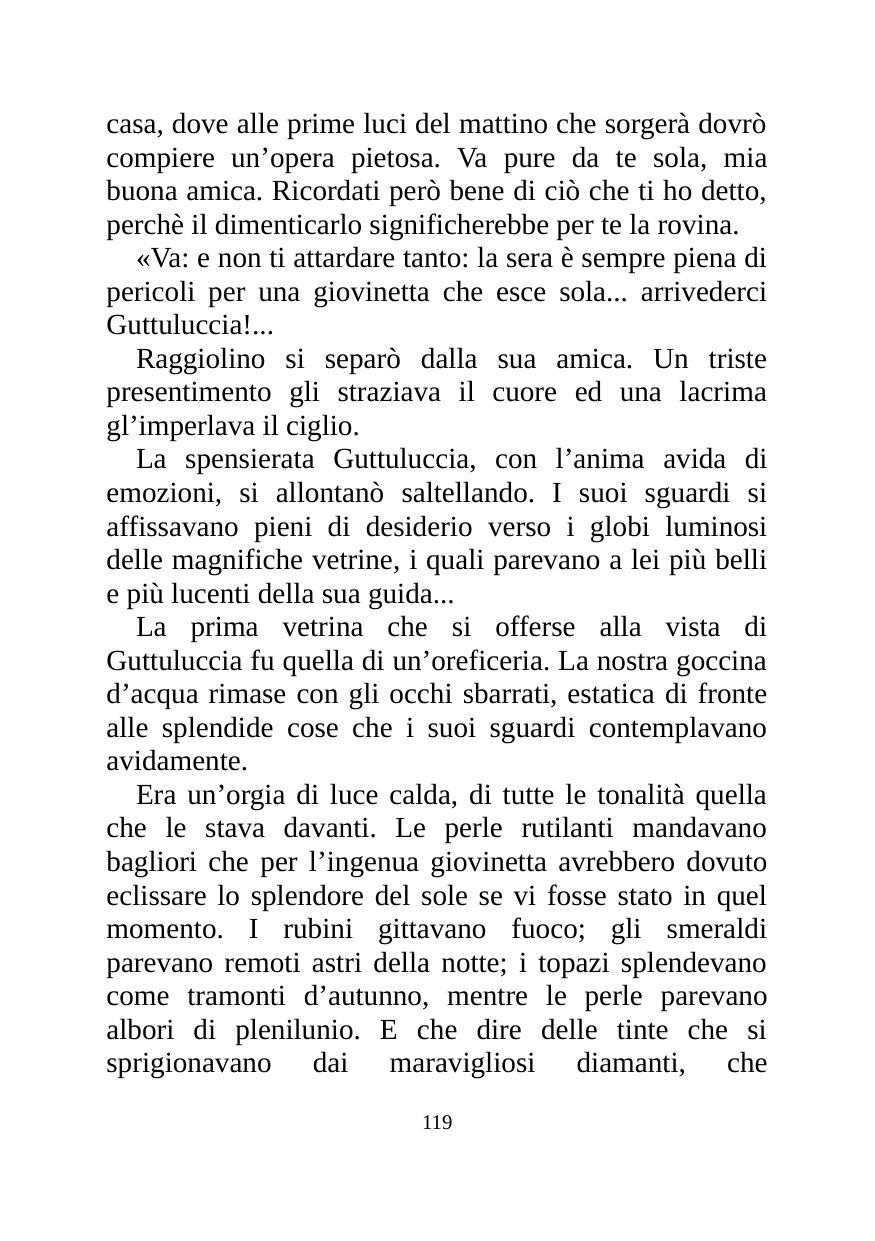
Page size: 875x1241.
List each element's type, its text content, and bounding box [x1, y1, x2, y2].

text La prima vetrina che si offerse alla vista di Guttuluccia fu quella di un’oreficeria. La nostra goccina d’acqua rimase con gli occhi sbarrati, estatica di fronte alle splendide cose che i suoi sguardi contemplavano avidamente. [106, 609, 768, 777]
text Raggiolino si separò dalla sua amica. Un triste presentimento gli straziava il cuore ed una lacrima gl’imperlava il ciglio. [106, 341, 768, 442]
text «Va: e non ti attardare tanto: la sera è sempre piena di pericoli per una giovinetta che esce sola... arrivederci Guttuluccia!... [106, 240, 768, 341]
text casa, dove alle prime luci del mattino che sorgerà dovrò compiere un’opera pietosa. Va pure da te sola, mia buona amica. Ricordati però bene di ciò che ti ho detto, perchè il dimenticarlo significherebbe per te la rovina. [106, 106, 768, 240]
text La spensierata Guttuluccia, con l’anima avida di emozioni, si allontanò saltellando. I suoi sguardi si affissavano pieni di desiderio verso i globi luminosi delle magnifiche vetrine, i quali parevano a lei più belli e più lucenti della sua guida... [106, 442, 768, 609]
text Era un’orgia di luce calda, di tutte le tonalità quella che le stava davanti. Le perle rutilanti mandavano bagliori che per l’ingenua giovinetta avrebbero dovuto eclissare lo splendore del sole se vi fosse stato in quel momento. I rubini gittavano fuoco; gli smeraldi parevano remoti astri della notte; i topazi splendevano come tramonti d’autunno, mentre le perle parevano albori di plenilunio. E che dire delle tinte che si sprigionavano dai maravigliosi diamanti, che [106, 777, 768, 1079]
